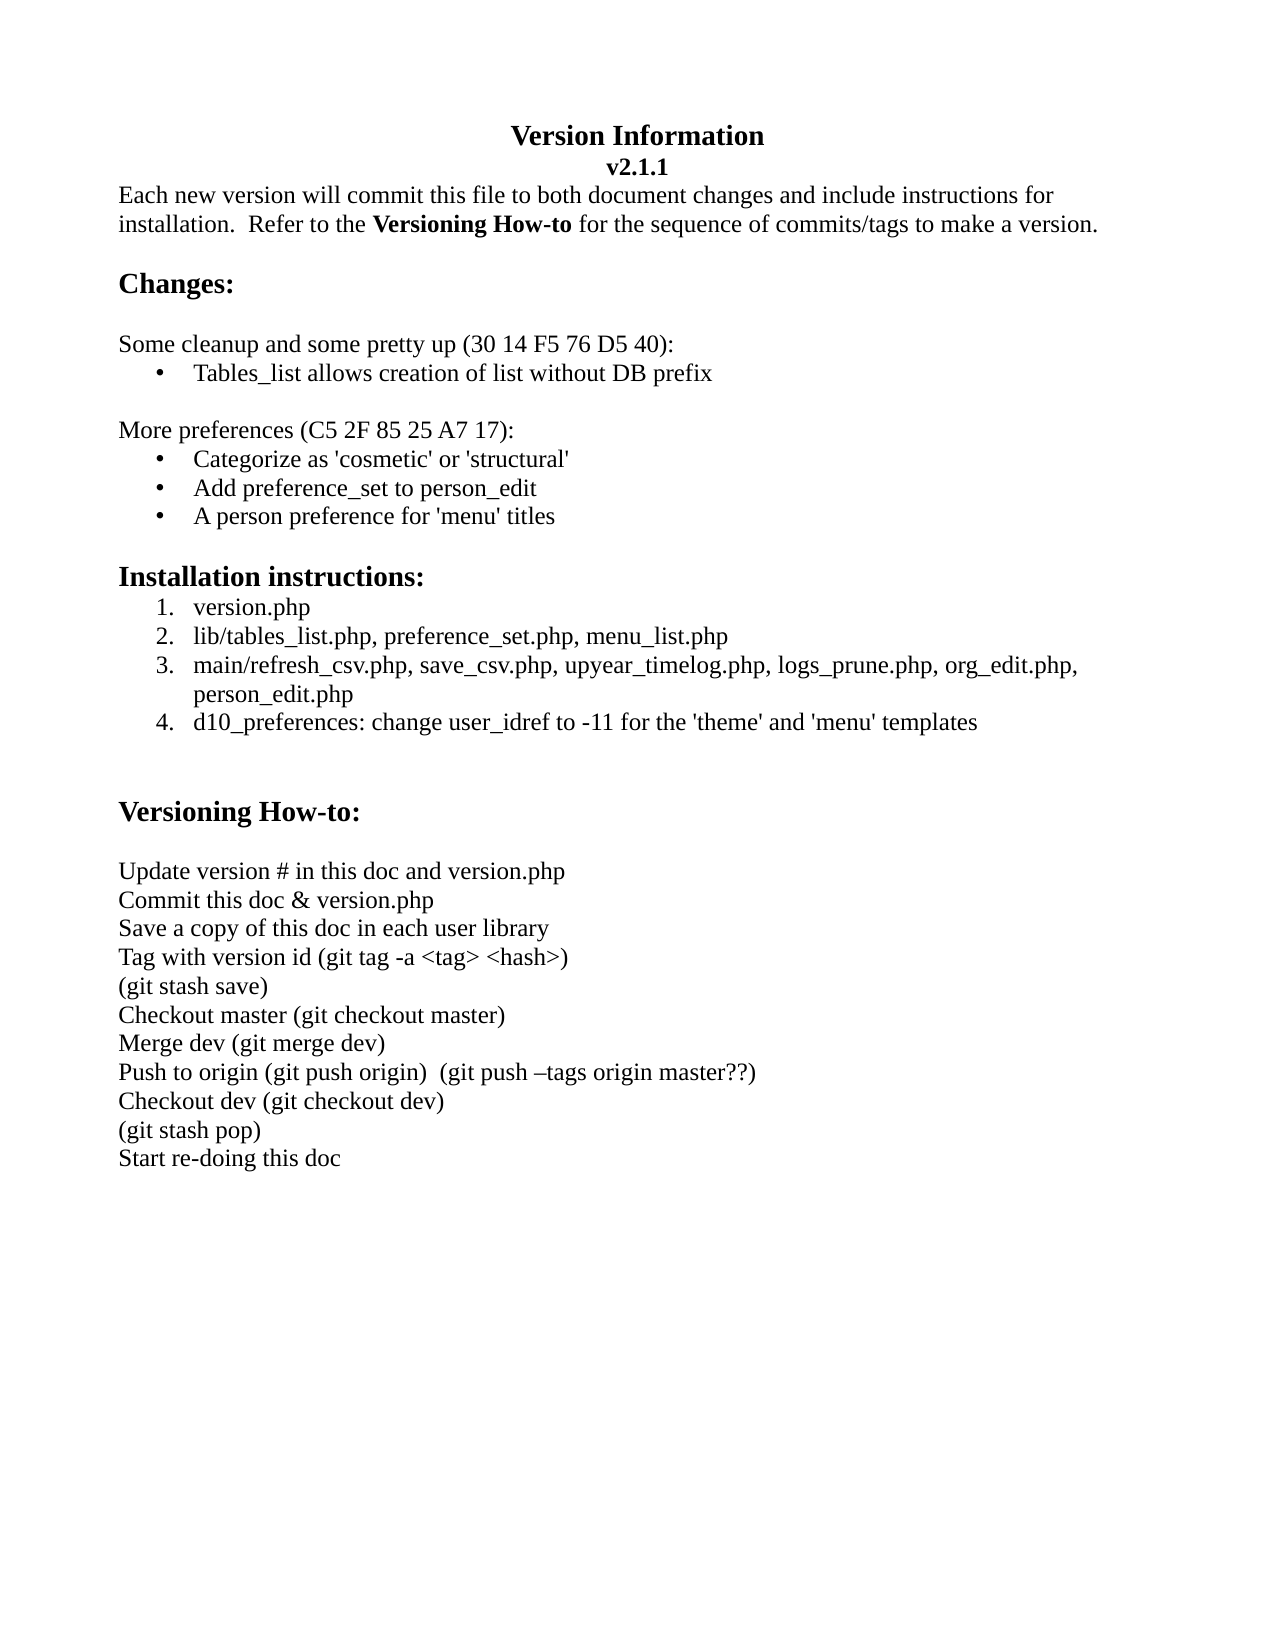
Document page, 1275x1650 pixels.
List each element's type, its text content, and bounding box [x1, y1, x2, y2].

list version.php [156, 592, 1157, 621]
list main/refresh_csv.php, save_csv.php, upyear_timelog.php, logs_prune.php, org_edit.php, person_edit.php [156, 650, 1157, 707]
text Installation instructions: [118, 559, 1157, 592]
text Version Information [118, 118, 1157, 152]
text Update version # in this doc and version.php [118, 856, 1157, 885]
list A person preference for 'menu' titles [156, 501, 1157, 530]
text Versioning How-to: [118, 794, 1157, 827]
text v2.1.1 [118, 152, 1157, 180]
list Add preference_set to person_edit [156, 473, 1157, 501]
text Checkout master (git checkout master) [118, 1000, 1157, 1028]
text Push to origin (git push origin) (git push –tags origin master??) [118, 1057, 1157, 1086]
list Categorize as 'cosmetic' or 'structural' [156, 444, 1157, 473]
text Tag with version id (git tag -a <tag> <hash>) [118, 942, 1157, 971]
text Start re-doing this doc [118, 1143, 1157, 1172]
text Save a copy of this doc in each user library [118, 913, 1157, 942]
text (git stash pop) [118, 1115, 1157, 1143]
list lib/tables_list.php, preference_set.php, menu_list.php [156, 621, 1157, 650]
text Some cleanup and some pretty up (30 14 F5 76 D5 40): [118, 329, 1157, 358]
text More preferences (C5 2F 85 25 A7 17): [118, 415, 1157, 444]
list Tables_list allows creation of list without DB prefix [156, 358, 1157, 386]
text Merge dev (git merge dev) [118, 1028, 1157, 1057]
text Changes: [118, 267, 1157, 300]
text Commit this doc & version.php [118, 885, 1157, 913]
text Each new version will commit this file to both document changes and include instructions for installation. Refer to the Versioning How-to for the sequence of commits/tags to make a version. [118, 180, 1157, 238]
text (git stash save) [118, 971, 1157, 1000]
text Checkout dev (git checkout dev) [118, 1086, 1157, 1115]
list d10_preferences: change user_idref to -11 for the 'theme' and 'menu' templates [156, 707, 1157, 736]
